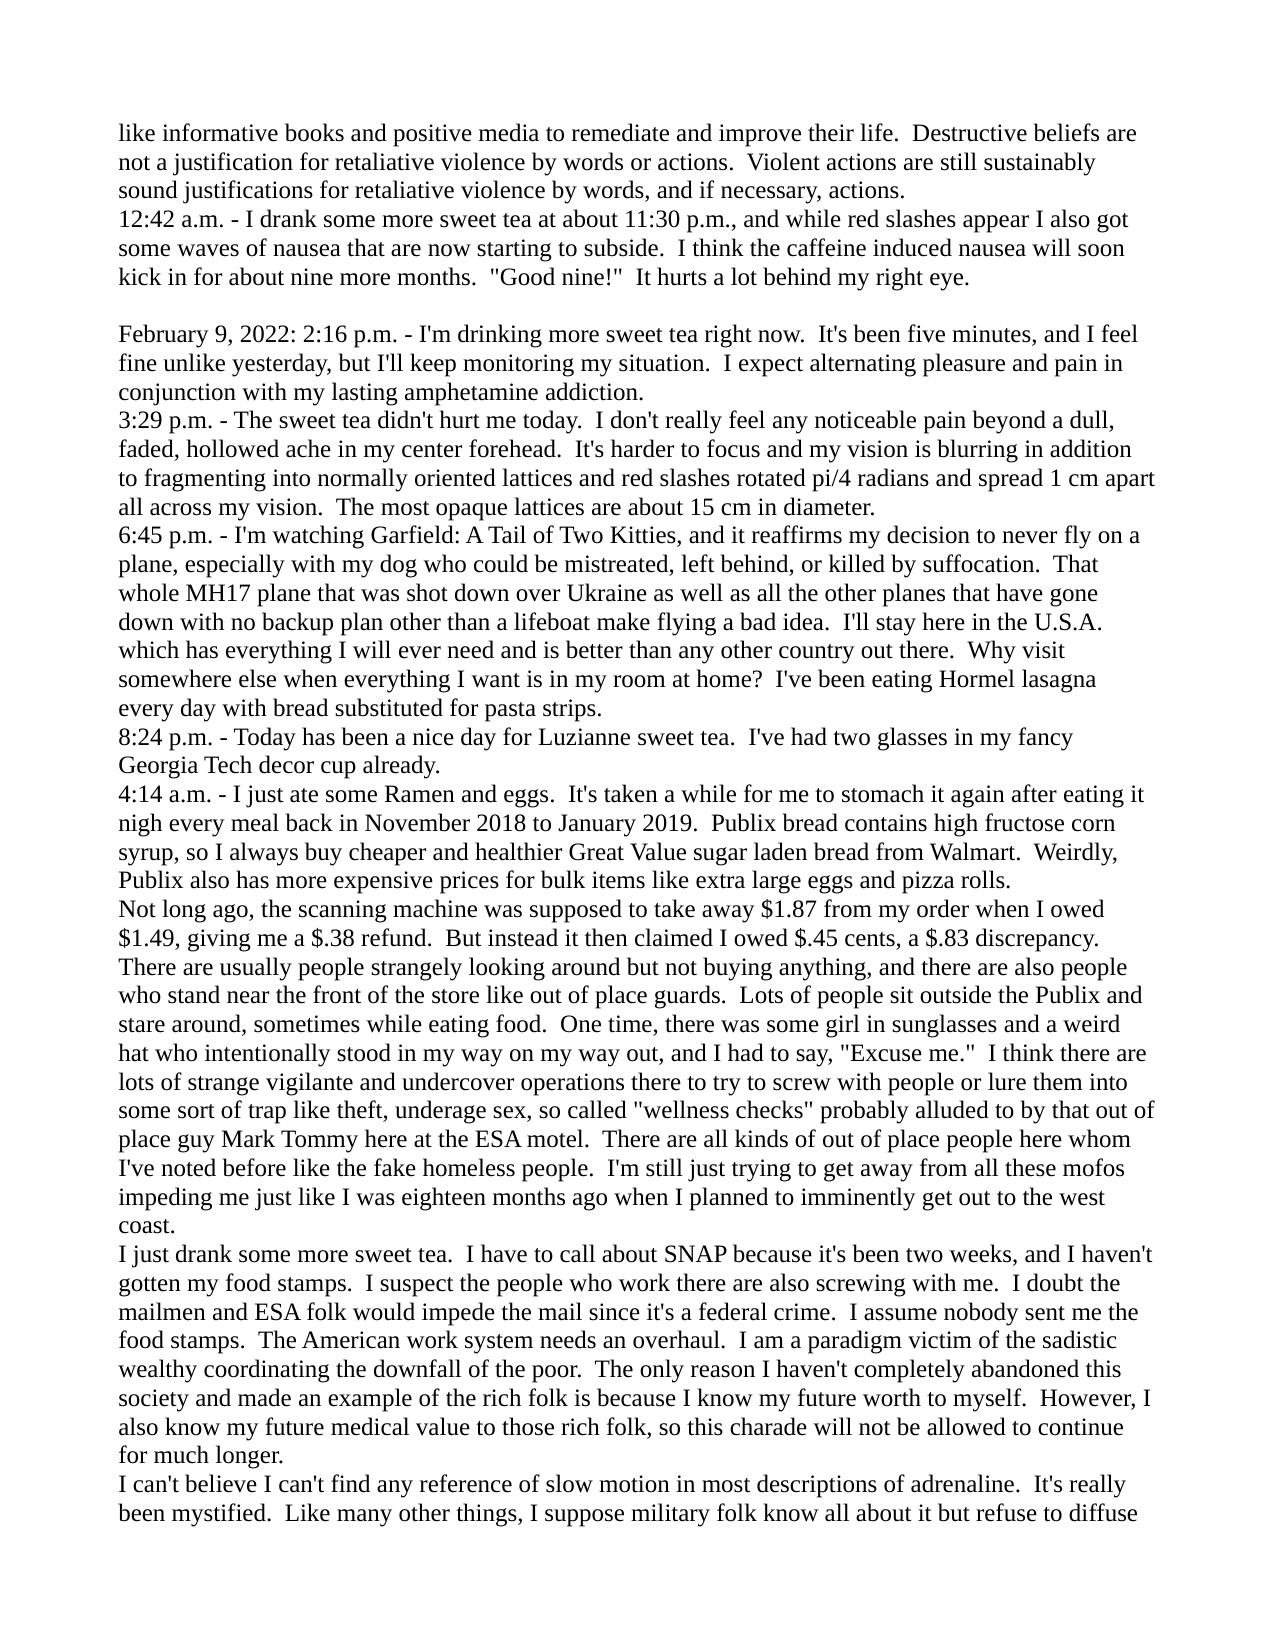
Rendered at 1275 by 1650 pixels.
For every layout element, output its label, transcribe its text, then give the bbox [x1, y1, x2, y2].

text 6:45 p.m. - I'm watching Garfield: A Tail of Two Kitties, and it reaffirms my decision to never fly on a plane, especially with my dog who could be mistreated, left behind, or killed by suffocation. That whole MH17 plane that was shot down over Ukraine as well as all the other planes that have gone down with no backup plan other than a lifeboat make flying a bad idea. I'll stay here in the U.S.A. which has everything I will ever need and is better than any other country out there. Why visit somewhere else when everything I want is in my room at home? I've been eating Hormel lasagna every day with bread substituted for pasta strips. [118, 521, 1157, 722]
text 12:42 a.m. - I drank some more sweet tea at about 11:30 p.m., and while red slashes appear I also got some waves of nausea that are now starting to subside. I think the caffeine induced nausea will soon kick in for about nine more months. "Good nine!" It hurts a lot behind my right eye. [118, 204, 1157, 291]
text 8:24 p.m. - Today has been a nice day for Luzianne sweet tea. I've had two glasses in my fancy Georgia Tech decor cup already. [118, 722, 1157, 779]
text February 9, 2022: 2:16 p.m. - I'm drinking more sweet tea right now. It's been five minutes, and I feel fine unlike yesterday, but I'll keep monitoring my situation. I expect alternating pleasure and pain in conjunction with my lasting amphetamine addiction. [118, 319, 1157, 406]
text 4:14 a.m. - I just ate some Ramen and eggs. It's taken a while for me to stomach it again after eating it nigh every meal back in November 2018 to January 2019. Publix bread contains high fructose corn syrup, so I always buy cheaper and healthier Great Value sugar laden bread from Walmart. Weirdly, Publix also has more expensive prices for bulk items like extra large eggs and pizza rolls. [118, 779, 1157, 894]
text I just drank some more sweet tea. I have to call about SNAP because it's been two weeks, and I haven't gotten my food stamps. I suspect the people who work there are also screwing with me. I doubt the mailmen and ESA folk would impede the mail since it's a federal crime. I assume nobody sent me the food stamps. The American work system needs an overhaul. I am a paradigm victim of the sadistic wealthy coordinating the downfall of the poor. The only reason I haven't completely abandoned this society and made an example of the rich folk is because I know my future worth to myself. However, I also know my future medical value to those rich folk, so this charade will not be allowed to continue for much longer. [118, 1239, 1157, 1469]
text I can't believe I can't find any reference of slow motion in most descriptions of adrenaline. It's really been mystified. Like many other things, I suppose military folk know all about it but refuse to diffuse [118, 1469, 1157, 1527]
text like informative books and positive media to remediate and improve their life. Destructive beliefs are not a justification for retaliative violence by words or actions. Violent actions are still sustainably sound justifications for retaliative violence by words, and if necessary, actions. [118, 118, 1157, 204]
text 3:29 p.m. - The sweet tea didn't hurt me today. I don't really feel any noticeable pain beyond a dull, faded, hollowed ache in my center forehead. It's harder to focus and my vision is blurring in addition to fragmenting into normally oriented lattices and red slashes rotated pi/4 radians and spread 1 cm apart all across my vision. The most opaque lattices are about 15 cm in diameter. [118, 406, 1157, 521]
text Not long ago, the scanning machine was supposed to take away $1.87 from my order when I owed $1.49, giving me a $.38 refund. But instead it then claimed I owed $.45 cents, a $.83 discrepancy. There are usually people strangely looking around but not buying anything, and there are also people who stand near the front of the store like out of place guards. Lots of people sit outside the Publix and stare around, sometimes while eating food. One time, there was some girl in sunglasses and a weird hat who intentionally stood in my way on my way out, and I had to say, "Excuse me." I think there are lots of strange vigilante and undercover operations there to try to screw with people or lure them into some sort of trap like theft, underage sex, so called "wellness checks" probably alluded to by that out of place guy Mark Tommy here at the ESA motel. There are all kinds of out of place people here whom I've noted before like the fake homeless people. I'm still just trying to get away from all these mofos impeding me just like I was eighteen months ago when I planned to imminently get out to the west coast. [118, 894, 1157, 1239]
